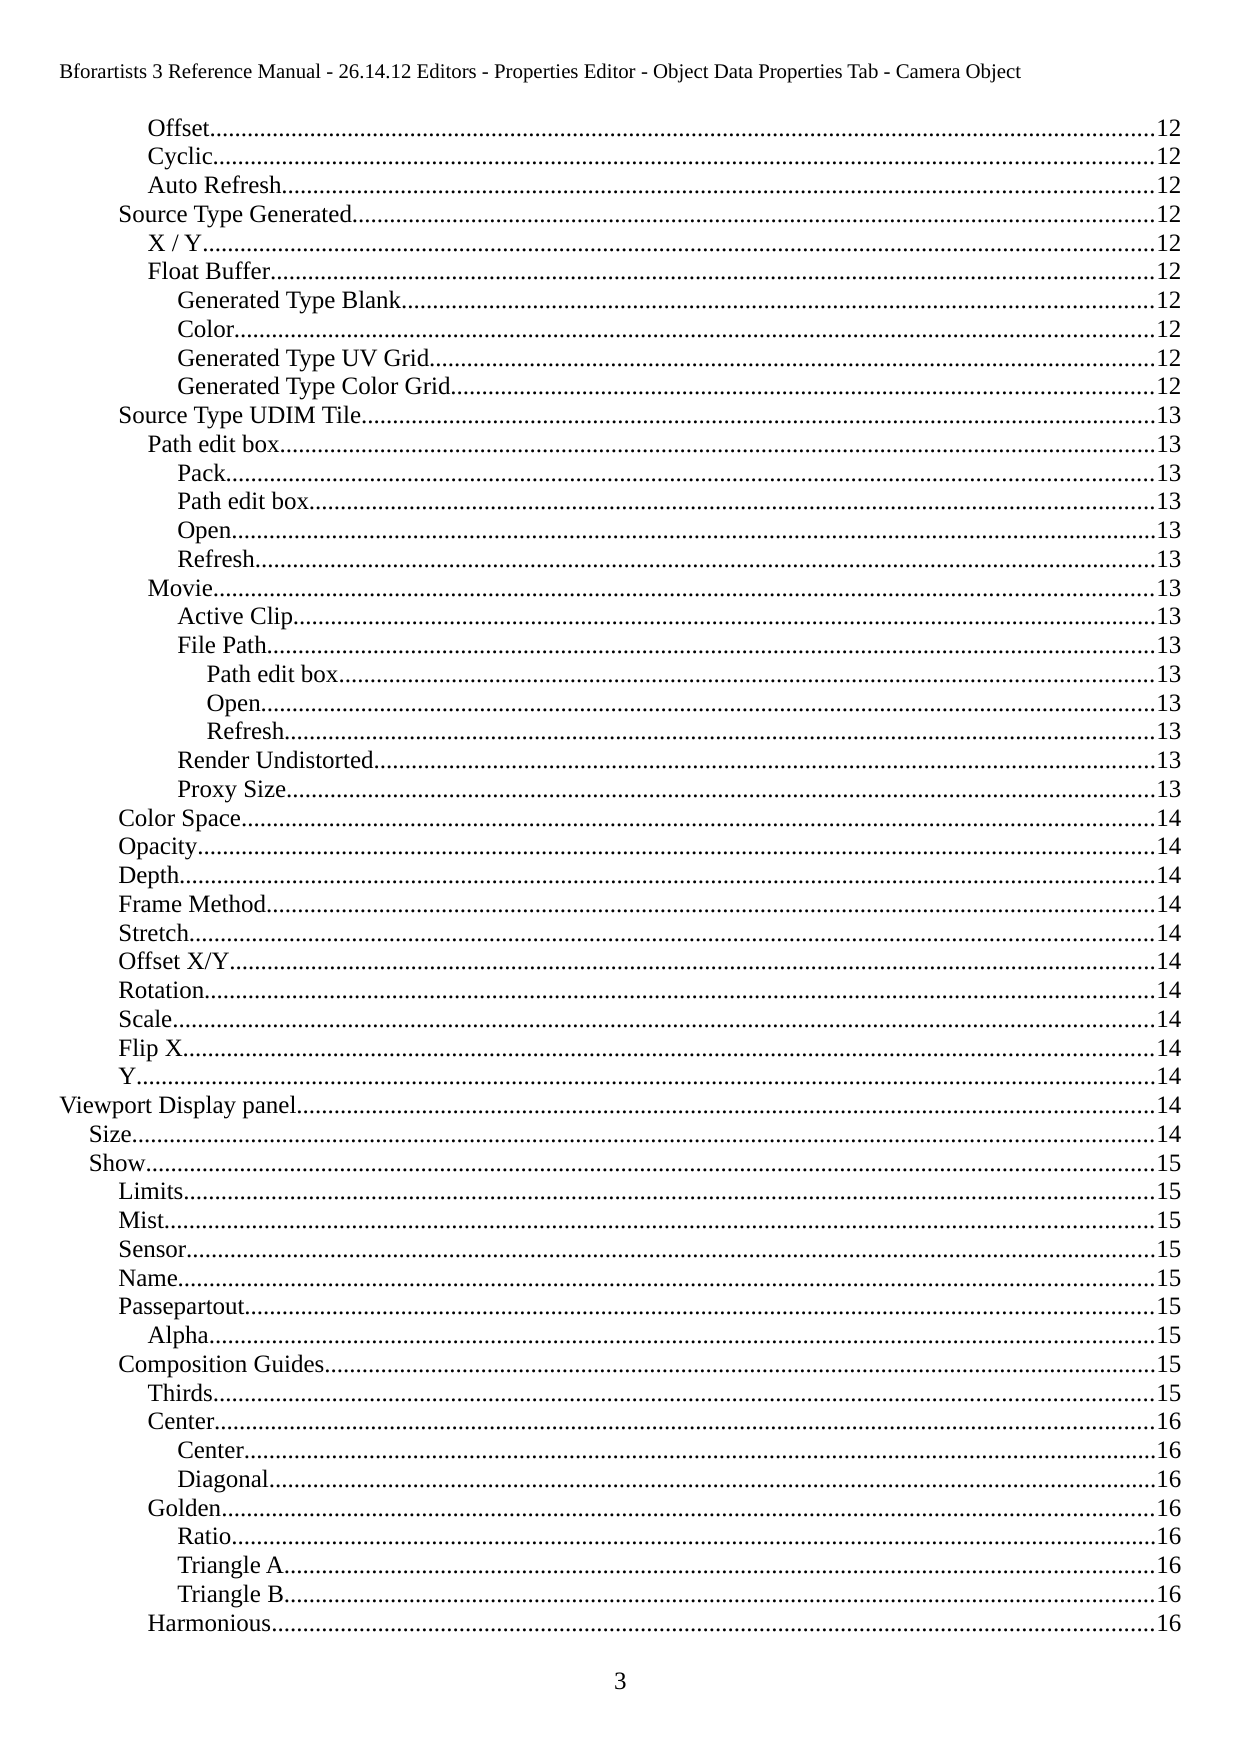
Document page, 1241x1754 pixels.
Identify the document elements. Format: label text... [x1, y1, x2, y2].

text Source Type UDIM Tile 13 [118, 400, 1181, 429]
text Viewport Display panel 14 [59, 1090, 1181, 1119]
text Flip X 14 [118, 1033, 1181, 1061]
text Sensor 15 [118, 1234, 1181, 1263]
text File Path 13 [177, 630, 1181, 659]
text Generated Type UV Grid 12 [177, 343, 1181, 371]
text Pack 13 [177, 458, 1181, 486]
text Path edit box 13 [147, 429, 1181, 458]
text Alpha 15 [147, 1320, 1181, 1349]
text Frame Method 14 [118, 889, 1181, 918]
text Open 13 [177, 515, 1181, 544]
text X / Y 12 [147, 228, 1181, 256]
text Harmonious 16 [147, 1608, 1181, 1636]
text Scale 14 [118, 1004, 1181, 1033]
text Active Clip 13 [177, 601, 1181, 630]
text Color Space 14 [118, 803, 1181, 831]
text Y 14 [118, 1061, 1181, 1090]
text Center 16 [147, 1406, 1181, 1435]
text Movie 13 [147, 573, 1181, 601]
text Refresh 13 [177, 544, 1181, 573]
text Path edit box 13 [177, 486, 1181, 515]
text Golden 16 [147, 1493, 1181, 1521]
text Limits 15 [118, 1176, 1181, 1205]
text Stretch 14 [118, 918, 1181, 946]
text Triangle A 16 [177, 1550, 1181, 1579]
text Depth 14 [118, 860, 1181, 889]
text Thirds 15 [147, 1378, 1181, 1406]
text Composition Guides 15 [118, 1349, 1181, 1378]
text Name 15 [118, 1263, 1181, 1291]
text Size 14 [88, 1119, 1181, 1148]
text Ratio 16 [177, 1521, 1181, 1550]
text Refresh 13 [206, 716, 1181, 745]
text Show 15 [88, 1148, 1181, 1176]
text Auto Refresh 12 [147, 170, 1181, 199]
text Source Type Generated 12 [118, 199, 1181, 228]
text Float Buffer 12 [147, 256, 1181, 285]
text Diagonal 16 [177, 1464, 1181, 1493]
text Render Undistorted 13 [177, 745, 1181, 774]
text Color 12 [177, 314, 1181, 343]
text Triangle B 16 [177, 1579, 1181, 1608]
text Passepartout 15 [118, 1291, 1181, 1320]
text Open 13 [206, 688, 1181, 716]
text Generated Type Color Grid 12 [177, 371, 1181, 400]
text Mist 15 [118, 1205, 1181, 1234]
text Cyclic 12 [147, 141, 1181, 170]
text Offset 12 [147, 113, 1181, 141]
text Proxy Size 13 [177, 774, 1181, 803]
text Center 16 [177, 1435, 1181, 1464]
text Offset X/Y 14 [118, 946, 1181, 975]
text Generated Type Blank 12 [177, 285, 1181, 314]
text Path edit box 13 [206, 659, 1181, 688]
text Rotation 14 [118, 975, 1181, 1004]
text Opacity 14 [118, 831, 1181, 860]
